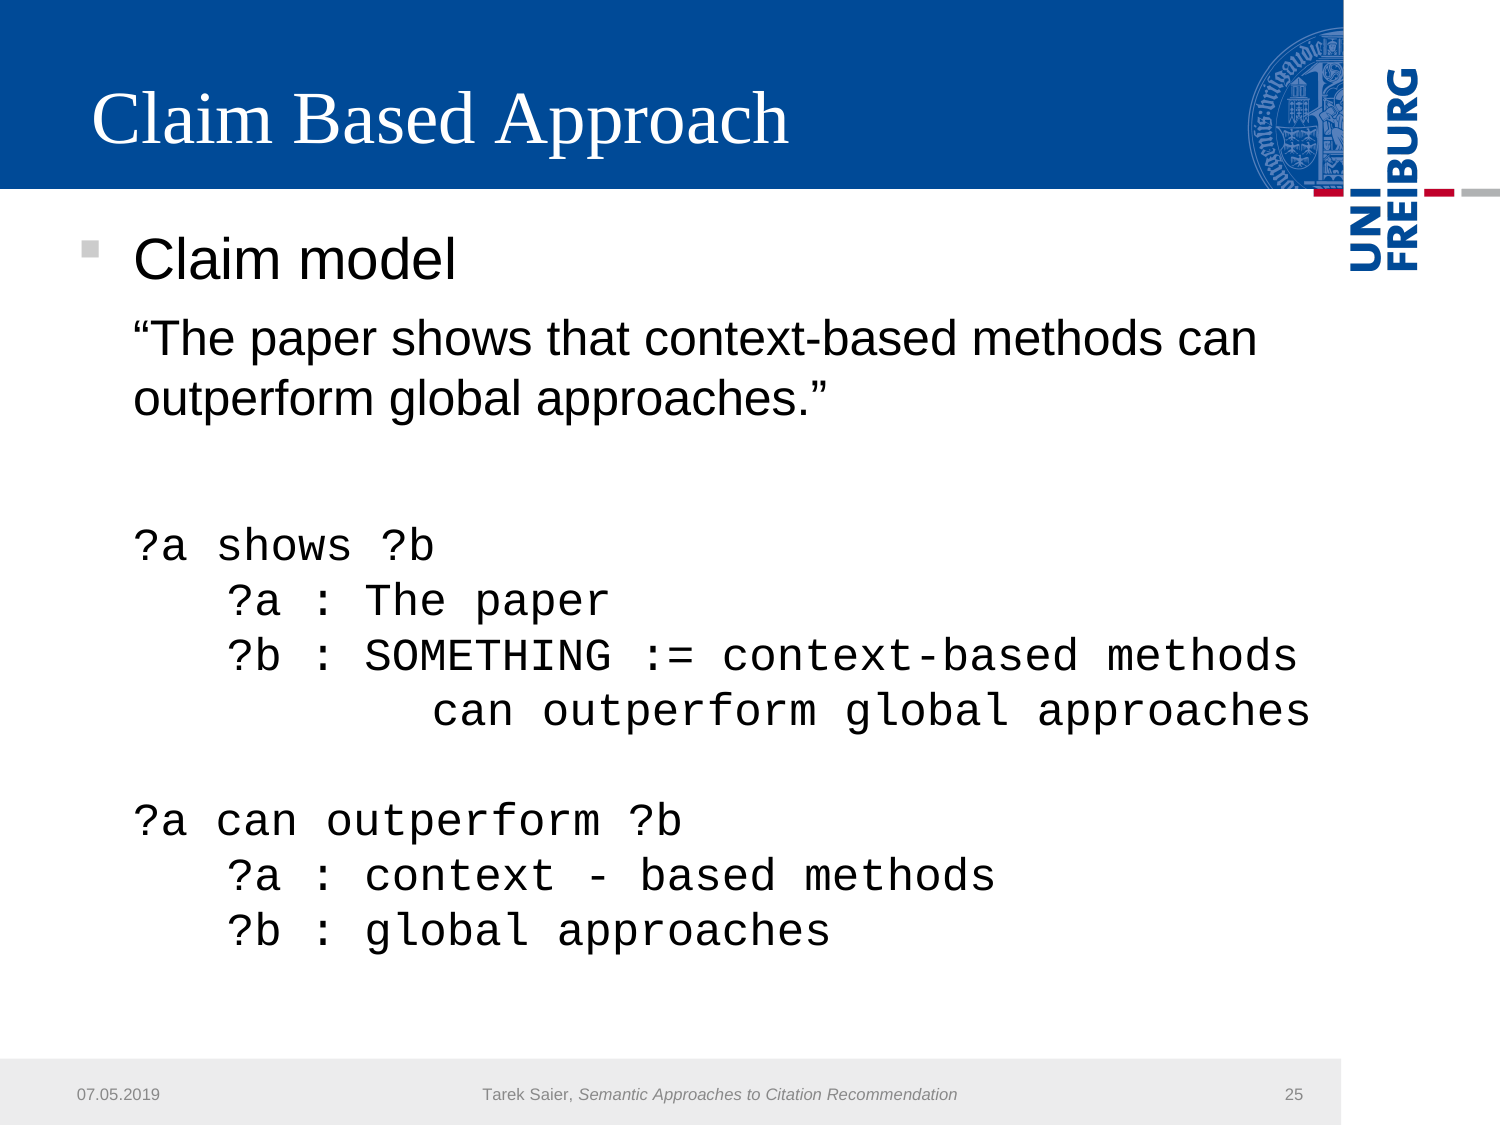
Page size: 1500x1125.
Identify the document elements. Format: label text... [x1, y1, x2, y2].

list Claim model “The paper shows that context-based methods can outperform global approaches.” ?a shows ?b ?a : The paper ?b : SOMETHING := context-based methods can outperform global approaches ?a can outperform ?b ?a : context - based methods ?b : global approaches [76, 221, 1341, 1009]
picture [0, 0, 1500, 271]
title Claim Based Approach [76, 49, 1235, 178]
